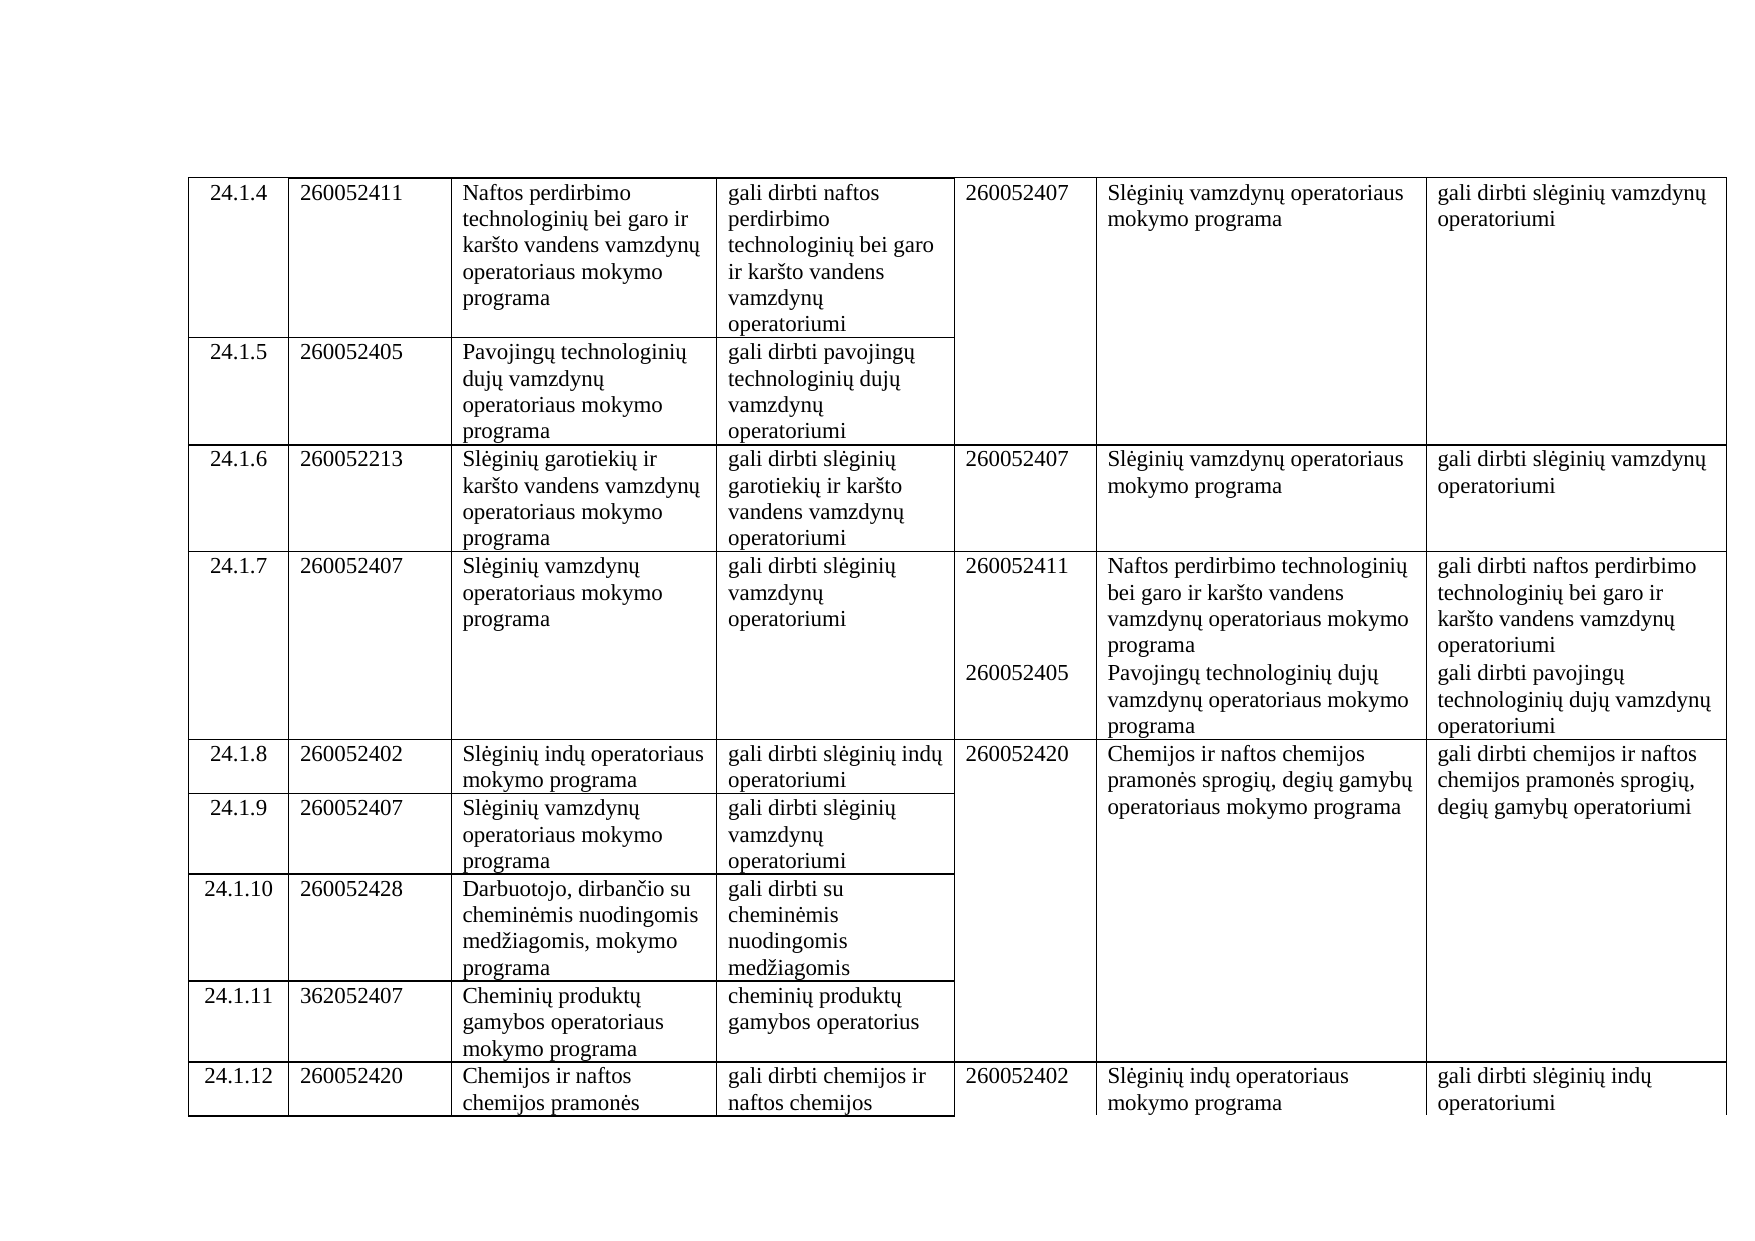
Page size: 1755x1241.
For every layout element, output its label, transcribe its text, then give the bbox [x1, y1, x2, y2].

table_cell 260052411 [289, 179, 451, 337]
table_cell gali dirbti slėginių vamzdynų operatoriumi [1427, 178, 1726, 444]
table_cell Slėginių garotiekių ir karšto vandens vamzdynų operatoriaus mokymo programa [452, 446, 716, 551]
table_cell Naftos perdirbimo technologinių bei garo ir karšto vandens vamzdynų operatoriaus mokymo programa [1097, 552, 1426, 658]
table_cell Slėginių indų operatoriaus mokymo programa [1097, 1063, 1426, 1115]
table_cell 24.1.5 [189, 338, 288, 444]
table_cell 362052407 [289, 982, 451, 1061]
table_cell 260052420 [289, 1063, 451, 1115]
table_cell 260052407 [955, 446, 1096, 551]
table_cell Darbuotojo, dirbančio su cheminėmis nuodingomis medžiagomis, mokymo programa [452, 875, 716, 980]
table_cell 260052402 [955, 1063, 1096, 1115]
table_cell Naftos perdirbimo technologinių bei garo ir karšto vandens vamzdynų operatoriaus mokymo programa [452, 179, 716, 337]
table_cell 260052420 [955, 740, 1096, 1061]
table_cell 24.1.10 [189, 875, 288, 980]
table_cell 260052407 [955, 178, 1096, 444]
table_cell gali dirbti chemijos ir naftos chemijos pramonės sprogių, degių gamybų operatoriumi [1427, 740, 1726, 1061]
table_cell 260052402 [289, 740, 451, 793]
table_cell cheminių produktų gamybos operatorius [717, 982, 954, 1061]
table_cell 260052411 [955, 552, 1096, 658]
table_cell gali dirbti slėginių indų operatoriumi [717, 740, 954, 793]
table_cell 24.1.4 [189, 178, 288, 337]
table_cell Chemijos ir naftos chemijos pramonės sprogių, degių gamybų operatoriaus mokymo programa [1097, 740, 1426, 1061]
table_cell gali dirbti naftos perdirbimo technologinių bei garo ir karšto vandens vamzdynų operatoriumi [717, 179, 954, 337]
table_cell 24.1.8 [189, 740, 288, 793]
table_cell 260052213 [289, 446, 451, 551]
table_cell Pavojingų technologinių dujų vamzdynų operatoriaus mokymo programa [1097, 658, 1426, 738]
table_cell gali dirbti pavojingų technologinių dujų vamzdynų operatoriumi [717, 338, 954, 444]
table_cell Pavojingų technologinių dujų vamzdynų operatoriaus mokymo programa [452, 338, 716, 444]
table_cell Slėginių vamzdynų operatoriaus mokymo programa [1097, 178, 1426, 444]
table_cell 24.1.6 [189, 446, 288, 551]
table_cell gali dirbti chemijos ir naftos chemijos [717, 1063, 954, 1115]
table_cell Slėginių indų operatoriaus mokymo programa [452, 740, 716, 793]
table_cell gali dirbti slėginių vamzdynų operatoriumi [717, 552, 954, 738]
table_cell gali dirbti slėginių vamzdynų operatoriumi [1427, 446, 1726, 551]
table_cell 260052405 [955, 658, 1096, 738]
table_cell gali dirbti slėginių vamzdynų operatoriumi [717, 794, 954, 873]
table_cell 24.1.7 [189, 552, 288, 738]
table_cell 260052405 [289, 338, 451, 444]
table_cell Cheminių produktų gamybos operatoriaus mokymo programa [452, 982, 716, 1061]
table_cell gali dirbti slėginių garotiekių ir karšto vandens vamzdynų operatoriumi [717, 446, 954, 551]
table_cell gali dirbti pavojingų technologinių dujų vamzdynų operatoriumi [1427, 658, 1726, 738]
table_cell Slėginių vamzdynų operatoriaus mokymo programa [1097, 446, 1426, 551]
table_cell Slėginių vamzdynų operatoriaus mokymo programa [452, 552, 716, 738]
table_cell gali dirbti su cheminėmis nuodingomis medžiagomis [717, 875, 954, 980]
table_cell 24.1.11 [189, 982, 288, 1061]
table_cell gali dirbti naftos perdirbimo technologinių bei garo ir karšto vandens vamzdynų operatoriumi [1427, 552, 1726, 658]
table_cell 260052407 [289, 794, 451, 873]
table_cell Slėginių vamzdynų operatoriaus mokymo programa [452, 794, 716, 873]
table_cell 260052407 [289, 552, 451, 738]
table_cell gali dirbti slėginių indų operatoriumi [1427, 1063, 1726, 1115]
table_cell 24.1.9 [189, 794, 288, 873]
table_cell 260052428 [289, 875, 451, 980]
table_cell 24.1.12 [189, 1063, 288, 1115]
table_cell Chemijos ir naftos chemijos pramonės [452, 1063, 716, 1115]
